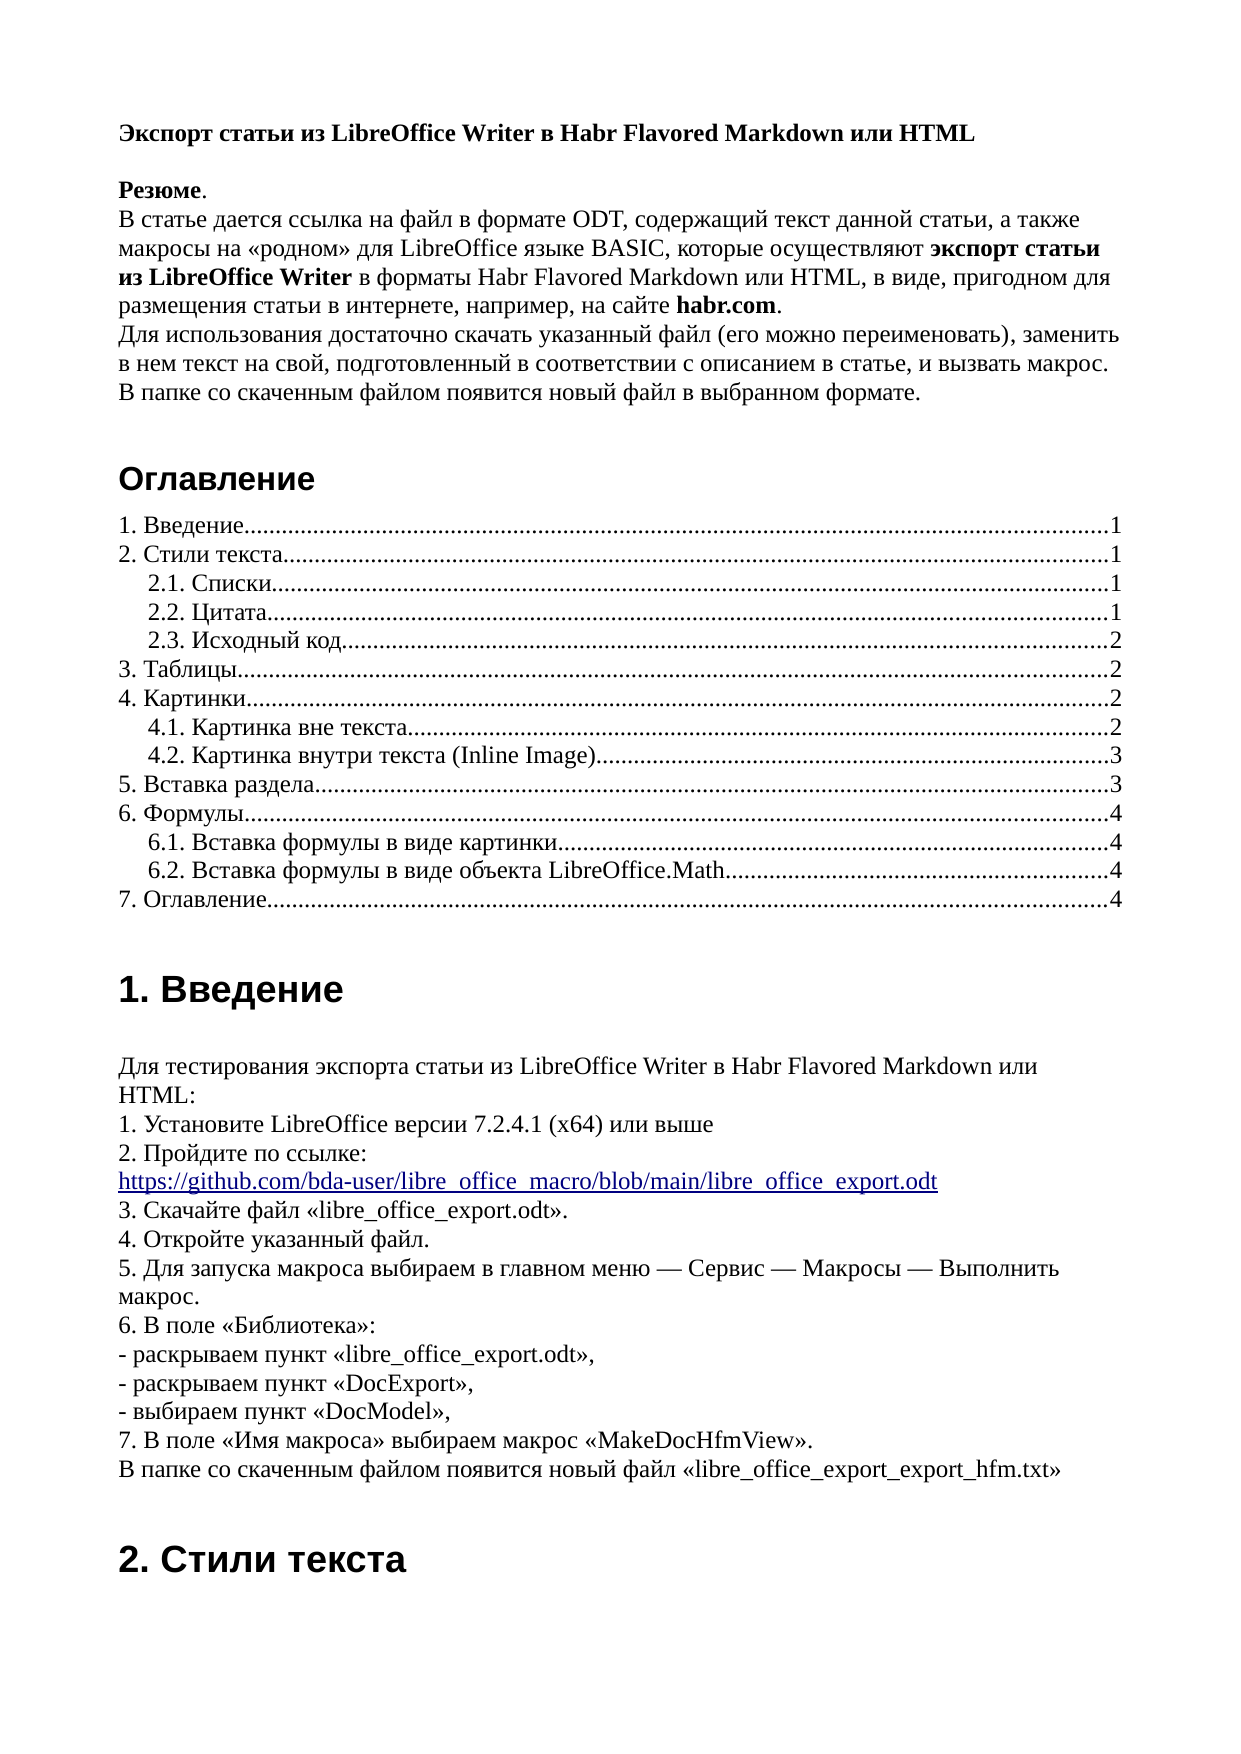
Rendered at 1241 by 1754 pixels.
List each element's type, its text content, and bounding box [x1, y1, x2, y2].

text 6.1. Вставка формулы в виде картинки 4 [148, 827, 1122, 855]
text 7. Оглавление 4 [118, 884, 1122, 913]
text 1. Введение 1 [118, 510, 1122, 539]
text 4. Откройте указанный файл. [118, 1224, 1122, 1253]
text 4. Картинки 2 [118, 683, 1122, 712]
text 2.1. Списки 1 [148, 568, 1122, 597]
text 4.1. Картинка вне текста 2 [148, 712, 1122, 740]
text 3. Таблицы 2 [118, 654, 1122, 683]
text 2. Стили текста 1 [118, 539, 1122, 568]
text 5. Для запуска макроса выбираем в главном меню — Сервис — Макросы — Выполнить макрос. [118, 1253, 1122, 1310]
text 5. Вставка раздела 3 [118, 769, 1122, 798]
text Экспорт статьи из LibreOffice Writer в Habr Flavored Markdown или HTML [118, 118, 1122, 147]
text В папке со скаченным файлом появится новый файл «libre_office_export_export_hfm.txt» [118, 1454, 1122, 1483]
subtitle Оглавление [118, 459, 1122, 498]
text 2. Пройдите по ссылке: https://github.com/bda-user/libre_office_macro/blob/main/libre_office_export.odt [118, 1138, 1122, 1195]
text Резюме. [118, 176, 1122, 204]
text - раскрываем пункт «DocExport», [118, 1368, 1122, 1396]
text Для тестирования экспорта статьи из LibreOffice Writer в Habr Flavored Markdown или HTML: [118, 1051, 1122, 1109]
text 3. Скачайте файл «libre_office_export.odt». [118, 1195, 1122, 1224]
text 2.3. Исходный код 2 [148, 625, 1122, 654]
text Для использования достаточно скачать указанный файл (его можно переименовать), заменить в нем текст на свой, подготовленный в соответствии с описанием в статье, и вызвать макрос. В папке со скаченным файлом появится новый файл в выбранном формате. [118, 319, 1122, 406]
text 6. В поле «Библиотека»: [118, 1310, 1122, 1339]
text - раскрываем пункт «libre_office_export.odt», [118, 1339, 1122, 1368]
subtitle 1. Введение [118, 967, 1122, 1010]
subtitle 2. Стили текста [118, 1536, 1122, 1580]
text 6.2. Вставка формулы в виде объекта LibreOffice.Math 4 [148, 855, 1122, 884]
text - выбираем пункт «DocModel», [118, 1396, 1122, 1425]
text 1. Установите LibreOffice версии 7.2.4.1 (х64) или выше [118, 1109, 1122, 1138]
text В статье дается ссылка на файл в формате ODT, содержащий текст данной статьи, а также макросы на «родном» для LibreOffice языке BASIC, которые осуществляют экспорт статьи из LibreOffice Writer в форматы Habr Flavored Markdown или HTML, в виде, пригодном для размещения статьи в интернете, например, на сайте habr.com. [118, 204, 1122, 319]
text 4.2. Картинка внутри текста (Inline Image) 3 [148, 740, 1122, 769]
text 6. Формулы 4 [118, 798, 1122, 827]
text 2.2. Цитата 1 [148, 597, 1122, 625]
text 7. В поле «Имя макроса» выбираем макрос «MakeDocHfmView». [118, 1425, 1122, 1454]
